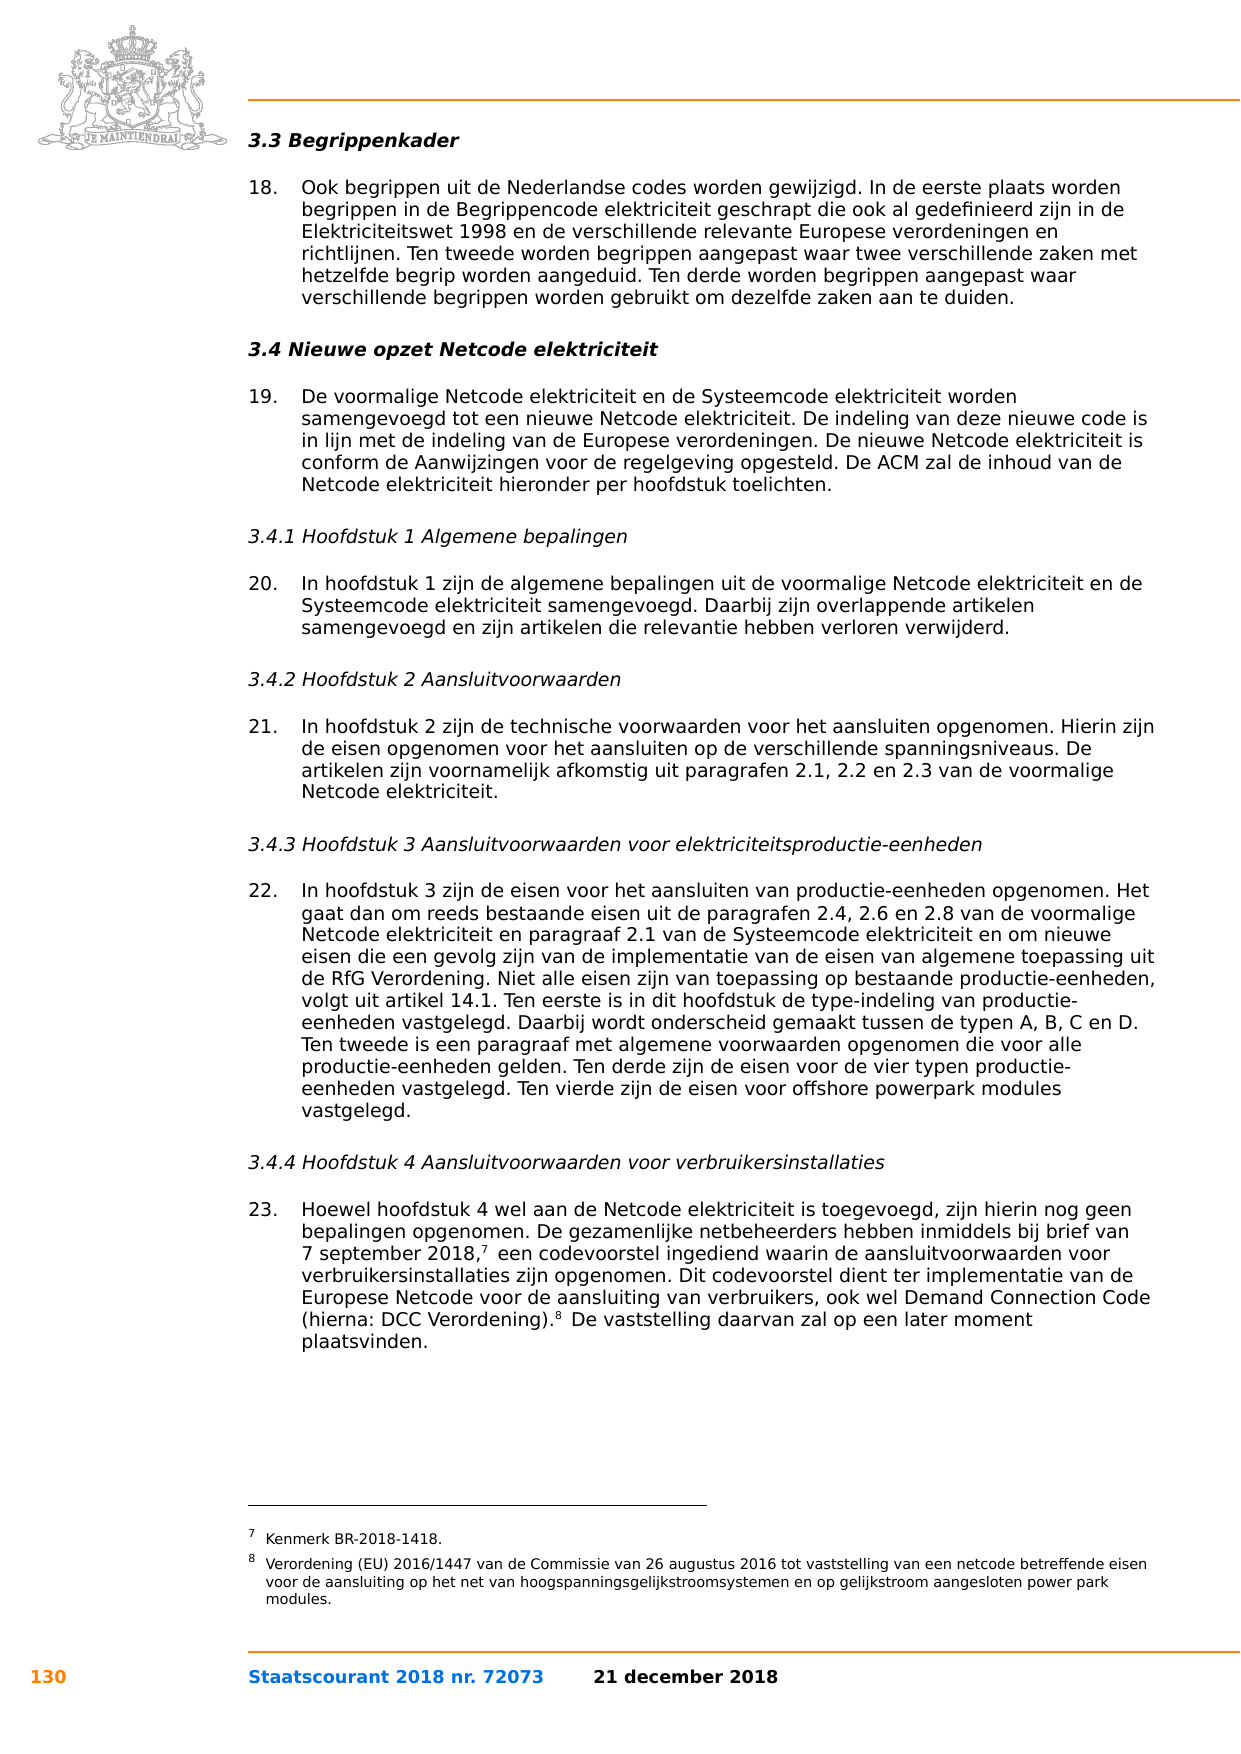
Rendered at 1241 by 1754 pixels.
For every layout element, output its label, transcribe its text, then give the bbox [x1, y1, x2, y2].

subtitle 3.4.2 Hoofdstuk 2 Aansluitvoorwaarden [248, 668, 1163, 691]
subtitle 3.4 Nieuwe opzet Netcode elektriciteit [248, 339, 1163, 361]
subtitle 3.3 Begrippenkader [248, 130, 1163, 152]
text 20. In hoofdstuk 1 zijn de algemene bepalingen uit de voormalige Netcode elektriciteit en de Systeemcode elektriciteit samengevoegd. Daarbij zijn overlappende artikelen samengevoegd en zijn artikelen die relevantie hebben verloren verwijderd. [248, 573, 1163, 638]
text Kenmerk BR-2018-1418. [248, 1527, 1163, 1549]
text 19. De voormalige Netcode elektriciteit en de Systeemcode elektriciteit worden samengevoegd tot een nieuwe Netcode elektriciteit. De indeling van deze nieuwe code is in lijn met de indeling van de Europese verordeningen. De nieuwe Netcode elektriciteit is conform de Aanwijzingen voor de regelgeving opgesteld. De ACM zal de inhoud van de Netcode elektriciteit hieronder per hoofdstuk toelichten. [248, 386, 1163, 496]
text 21. In hoofdstuk 2 zijn de technische voorwaarden voor het aansluiten opgenomen. Hierin zijn de eisen opgenomen voor het aansluiten op de verschillende spanningsniveaus. De artikelen zijn voornamelijk afkomstig uit paragrafen 2.1, 2.2 en 2.3 van de voormalige Netcode elektriciteit. [248, 716, 1163, 803]
text 23. Hoewel hoofdstuk 4 wel aan de Netcode elektriciteit is toegevoegd, zijn hierin nog geen bepalingen opgenomen. De gezamenlijke netbeheerders hebben inmiddels bij brief van 7 september 2018, een codevoorstel ingediend waarin de aansluitvoorwaarden voor verbruikersinstallaties zijn opgenomen. Dit codevoorstel dient ter implementatie van de Europese Netcode voor de aansluiting van verbruikers, ook wel Demand Connection Code (hierna: DCC Verordening). De vaststelling daarvan zal op een later moment plaatsvinden. [248, 1199, 1163, 1353]
picture [38, 25, 227, 150]
text 18. Ook begrippen uit de Nederlandse codes worden gewijzigd. In de eerste plaats worden begrippen in de Begrippencode elektriciteit geschrapt die ook al gedefinieerd zijn in de Elektriciteitswet 1998 en de verschillende relevante Europese verordeningen en richtlijnen. Ten tweede worden begrippen aangepast waar twee verschillende zaken met hetzelfde begrip worden aangeduid. Ten derde worden begrippen aangepast waar verschillende begrippen worden gebruikt om dezelfde zaken aan te duiden. [248, 177, 1163, 309]
subtitle 3.4.4 Hoofdstuk 4 Aansluitvoorwaarden voor verbruikersinstallaties [248, 1152, 1163, 1174]
text 22. In hoofdstuk 3 zijn de eisen voor het aansluiten van productie-eenheden opgenomen. Het gaat dan om reeds bestaande eisen uit de paragrafen 2.4, 2.6 en 2.8 van de voormalige Netcode elektriciteit en paragraaf 2.1 van de Systeemcode elektriciteit en om nieuwe eisen die een gevolg zijn van de implementatie van de eisen van algemene toepassing uit de RfG Verordening. Niet alle eisen zijn van toepassing op bestaande productie-eenheden, volgt uit artikel 14.1. Ten eerste is in dit hoofdstuk de type-indeling van productie-eenheden vastgelegd. Daarbij wordt onderscheid gemaakt tussen de typen A, B, C en D. Ten tweede is een paragraaf met algemene voorwaarden opgenomen die voor alle productie-eenheden gelden. Ten derde zijn de eisen voor de vier typen productie-eenheden vastgelegd. Ten vierde zijn de eisen voor offshore powerpark modules vastgelegd. [248, 880, 1163, 1122]
subtitle 3.4.3 Hoofdstuk 3 Aansluitvoorwaarden voor elektriciteitsproductie-eenheden [248, 833, 1163, 855]
subtitle 3.4.1 Hoofdstuk 1 Algemene bepalingen [248, 526, 1163, 548]
text Verordening (EU) 2016/1447 van de Commissie van 26 augustus 2016 tot vaststelling van een netcode betreffende eisen voor de aansluiting op het net van hoogspanningsgelijkstroomsystemen en op gelijkstroom aangesloten power park modules. [248, 1552, 1163, 1608]
